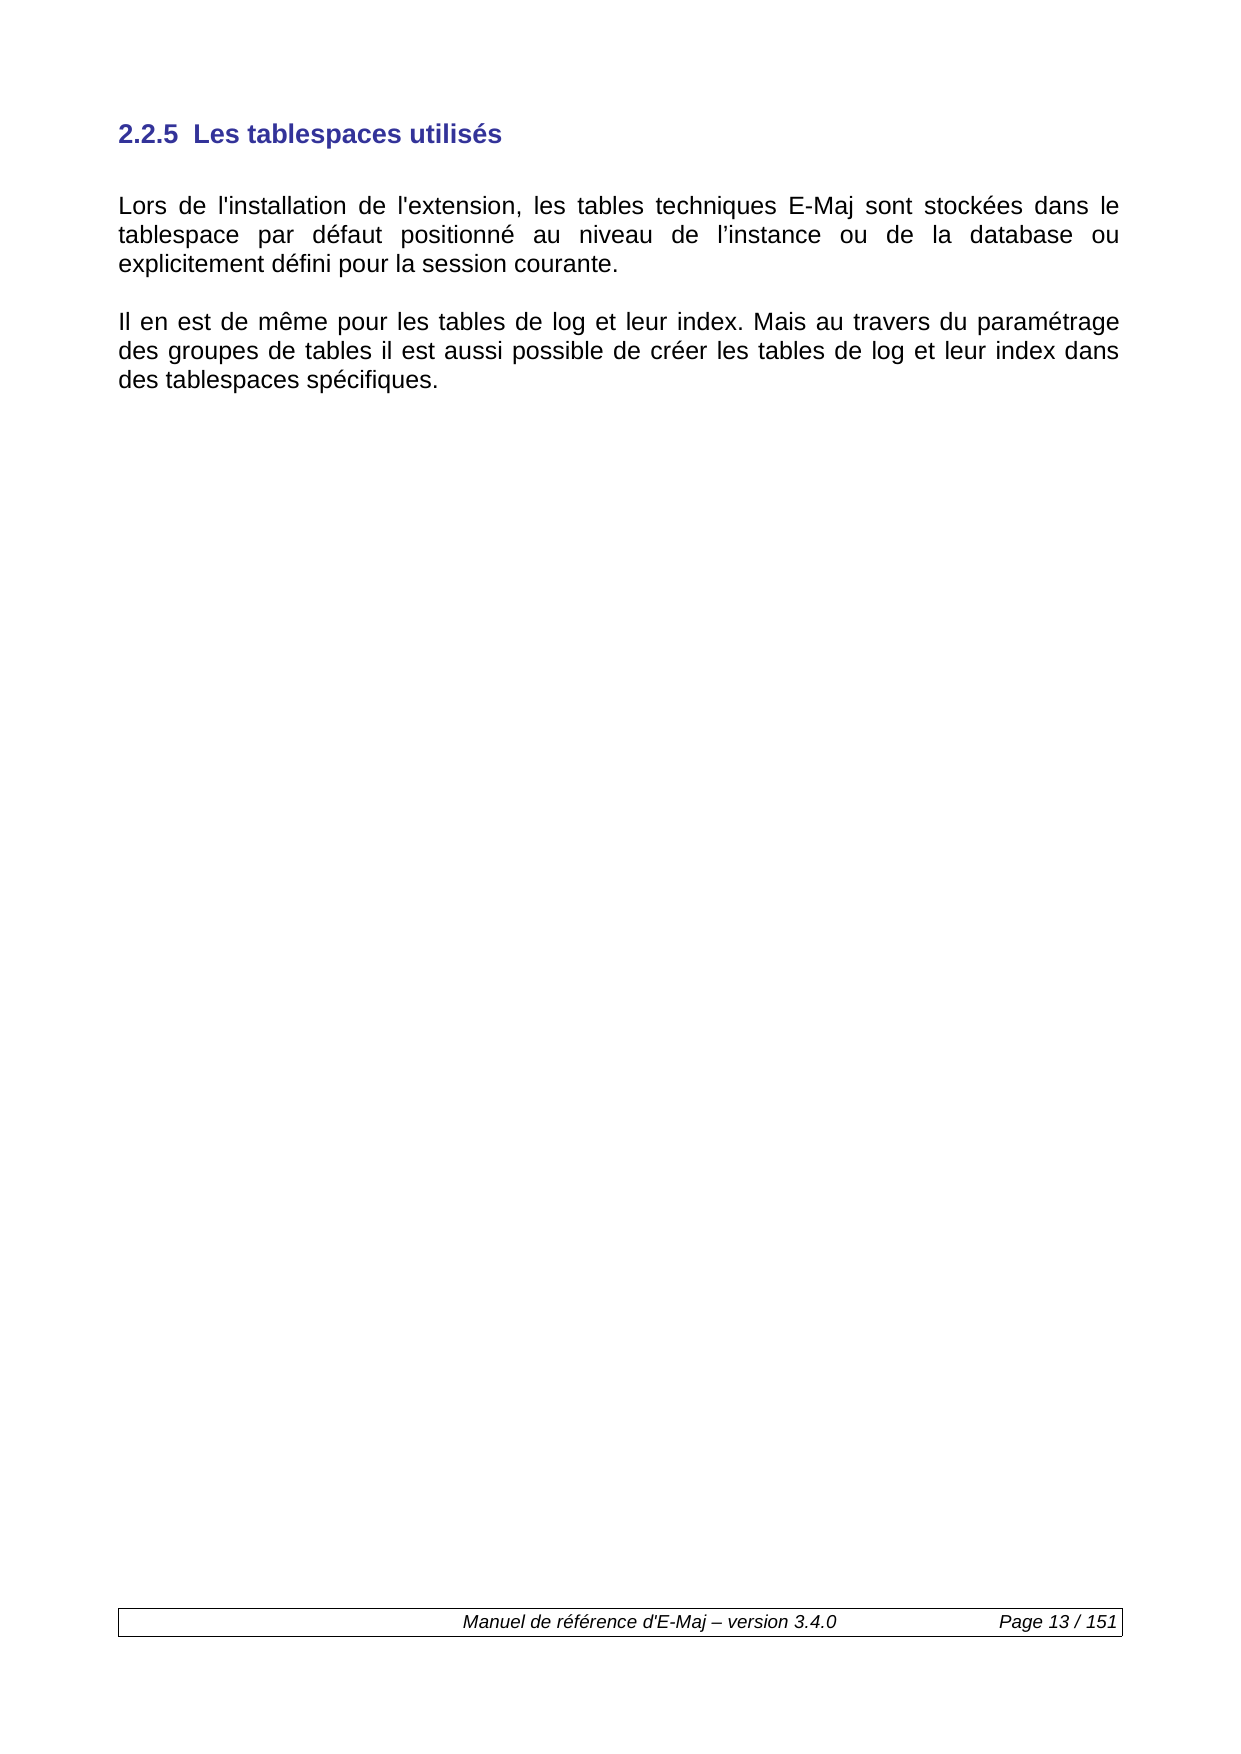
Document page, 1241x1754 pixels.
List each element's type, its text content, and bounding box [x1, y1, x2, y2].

text Lors de l'installation de l'extension, les tables techniques E-Maj sont stockées dans le tablespace par défaut positionné au niveau de l’instance ou de la database ou explicitement défini pour la session courante. [118, 191, 1122, 278]
subtitle Les tablespaces utilisés [118, 118, 1122, 149]
text Il en est de même pour les tables de log et leur index. Mais au travers du paramétrage des groupes de tables il est aussi possible de créer les tables de log et leur index dans des tablespaces spécifiques. [118, 307, 1122, 394]
